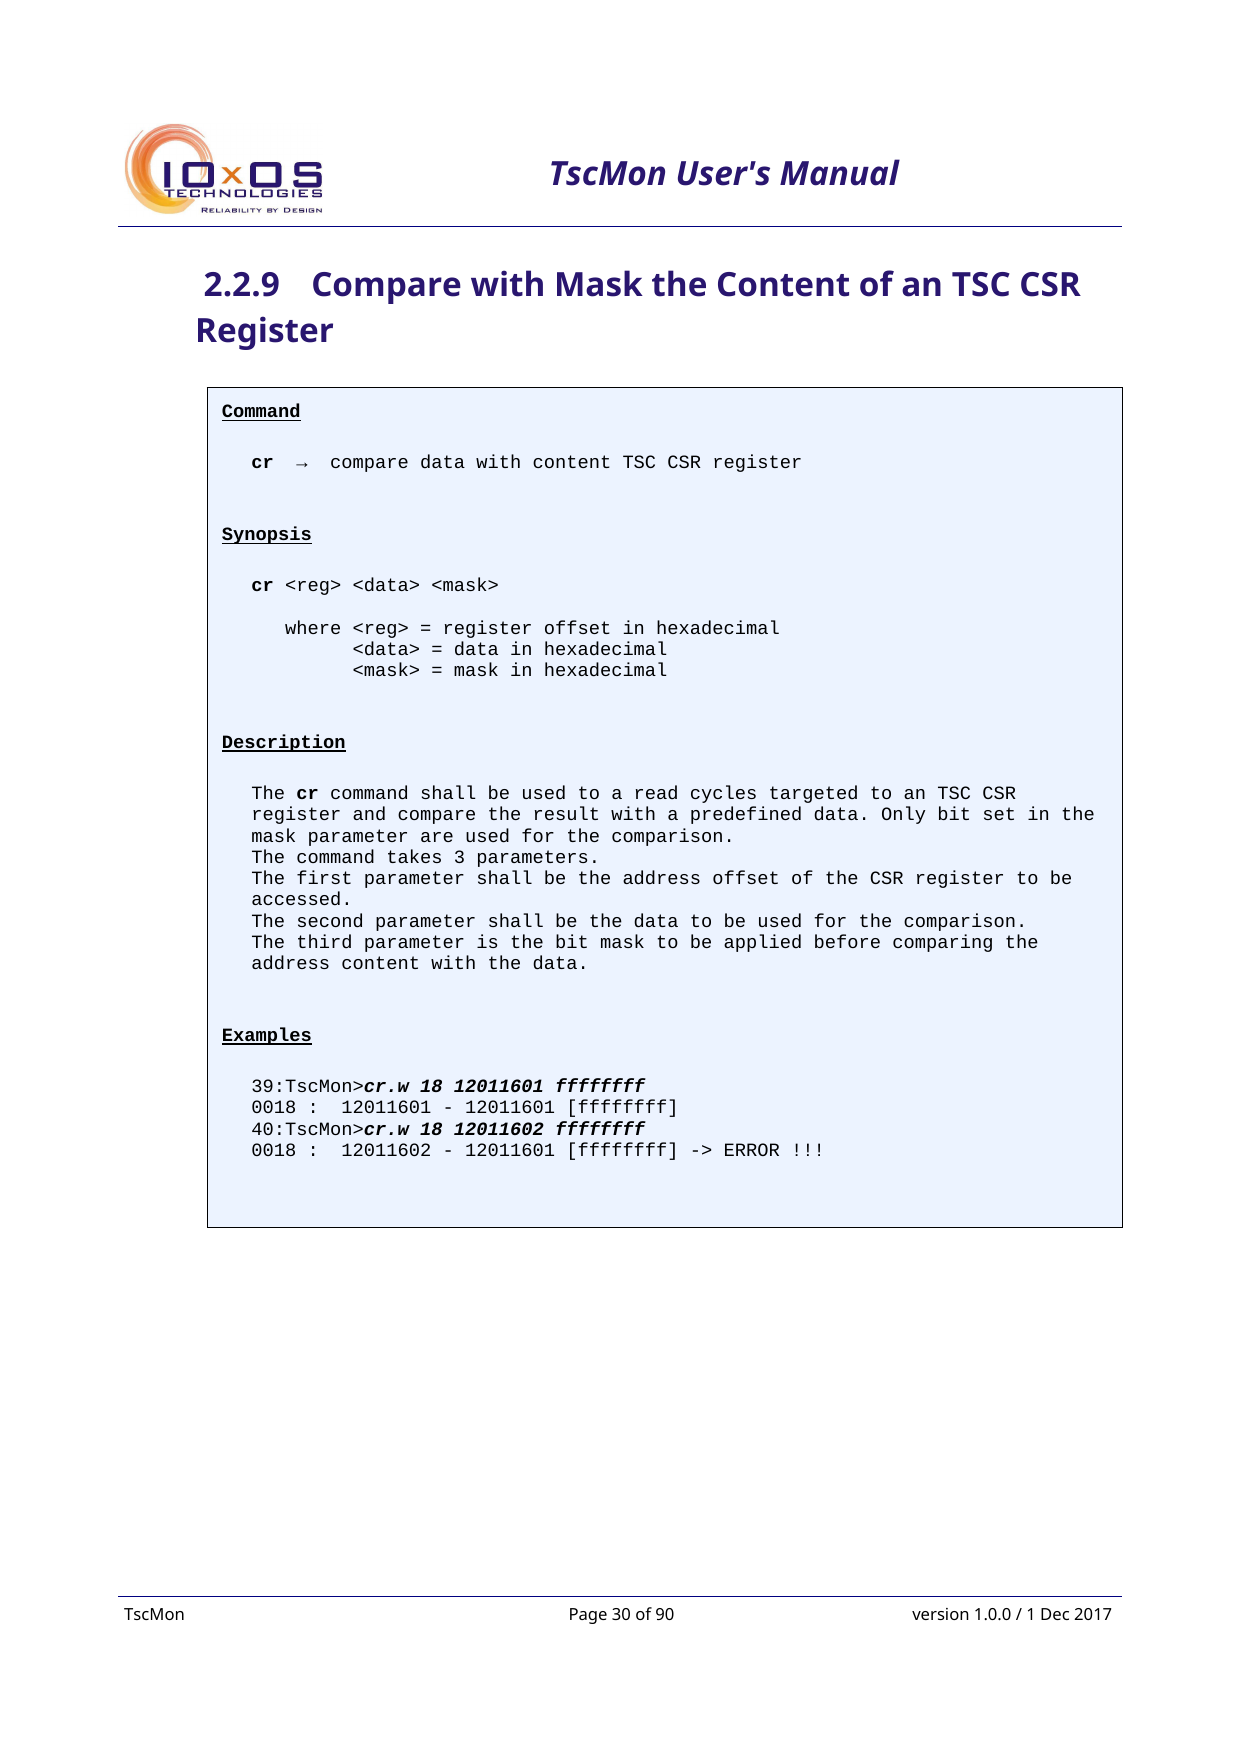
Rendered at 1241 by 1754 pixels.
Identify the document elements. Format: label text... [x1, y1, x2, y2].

text <mask> = mask in hexadecimal [208, 661, 1122, 682]
text 40:TscMon>cr.w 18 12011602 ffffffff [208, 1119, 1122, 1141]
subtitle Description [208, 718, 1122, 769]
text The third parameter is the bit mask to be applied before comparing the address content with the data. [208, 933, 1122, 975]
text <data> = data in hexadecimal [208, 640, 1122, 661]
text Command [208, 388, 1122, 438]
text The first parameter shall be the address offset of the CSR register to be accessed. [208, 869, 1122, 911]
subtitle Compare with Mask the Content of an TSC CSR Register [195, 261, 1122, 352]
text 0018 : 12011602 - 12011601 [ffffffff] -> ERROR !!! [208, 1141, 1122, 1177]
subtitle Synopsis [208, 510, 1122, 561]
text where <reg> = register offset in hexadecimal [208, 618, 1122, 640]
picture [123, 123, 323, 217]
text The cr command shall be used to a read cycles targeted to an TSC CSR register and compare the result with a predefined data. Only bit set in the mask parameter are used for the comparison. [208, 769, 1122, 848]
text cr → compare data with content TSC CSR register [208, 438, 1122, 474]
text cr <reg> <data> <mask> [208, 561, 1122, 597]
text The command takes 3 parameters. [208, 848, 1122, 869]
subtitle Examples [208, 1011, 1122, 1062]
text 39:TscMon>cr.w 18 12011601 ffffffff [208, 1062, 1122, 1098]
text The second parameter shall be the data to be used for the comparison. [208, 911, 1122, 933]
text 0018 : 12011601 - 12011601 [ffffffff] [208, 1098, 1122, 1119]
